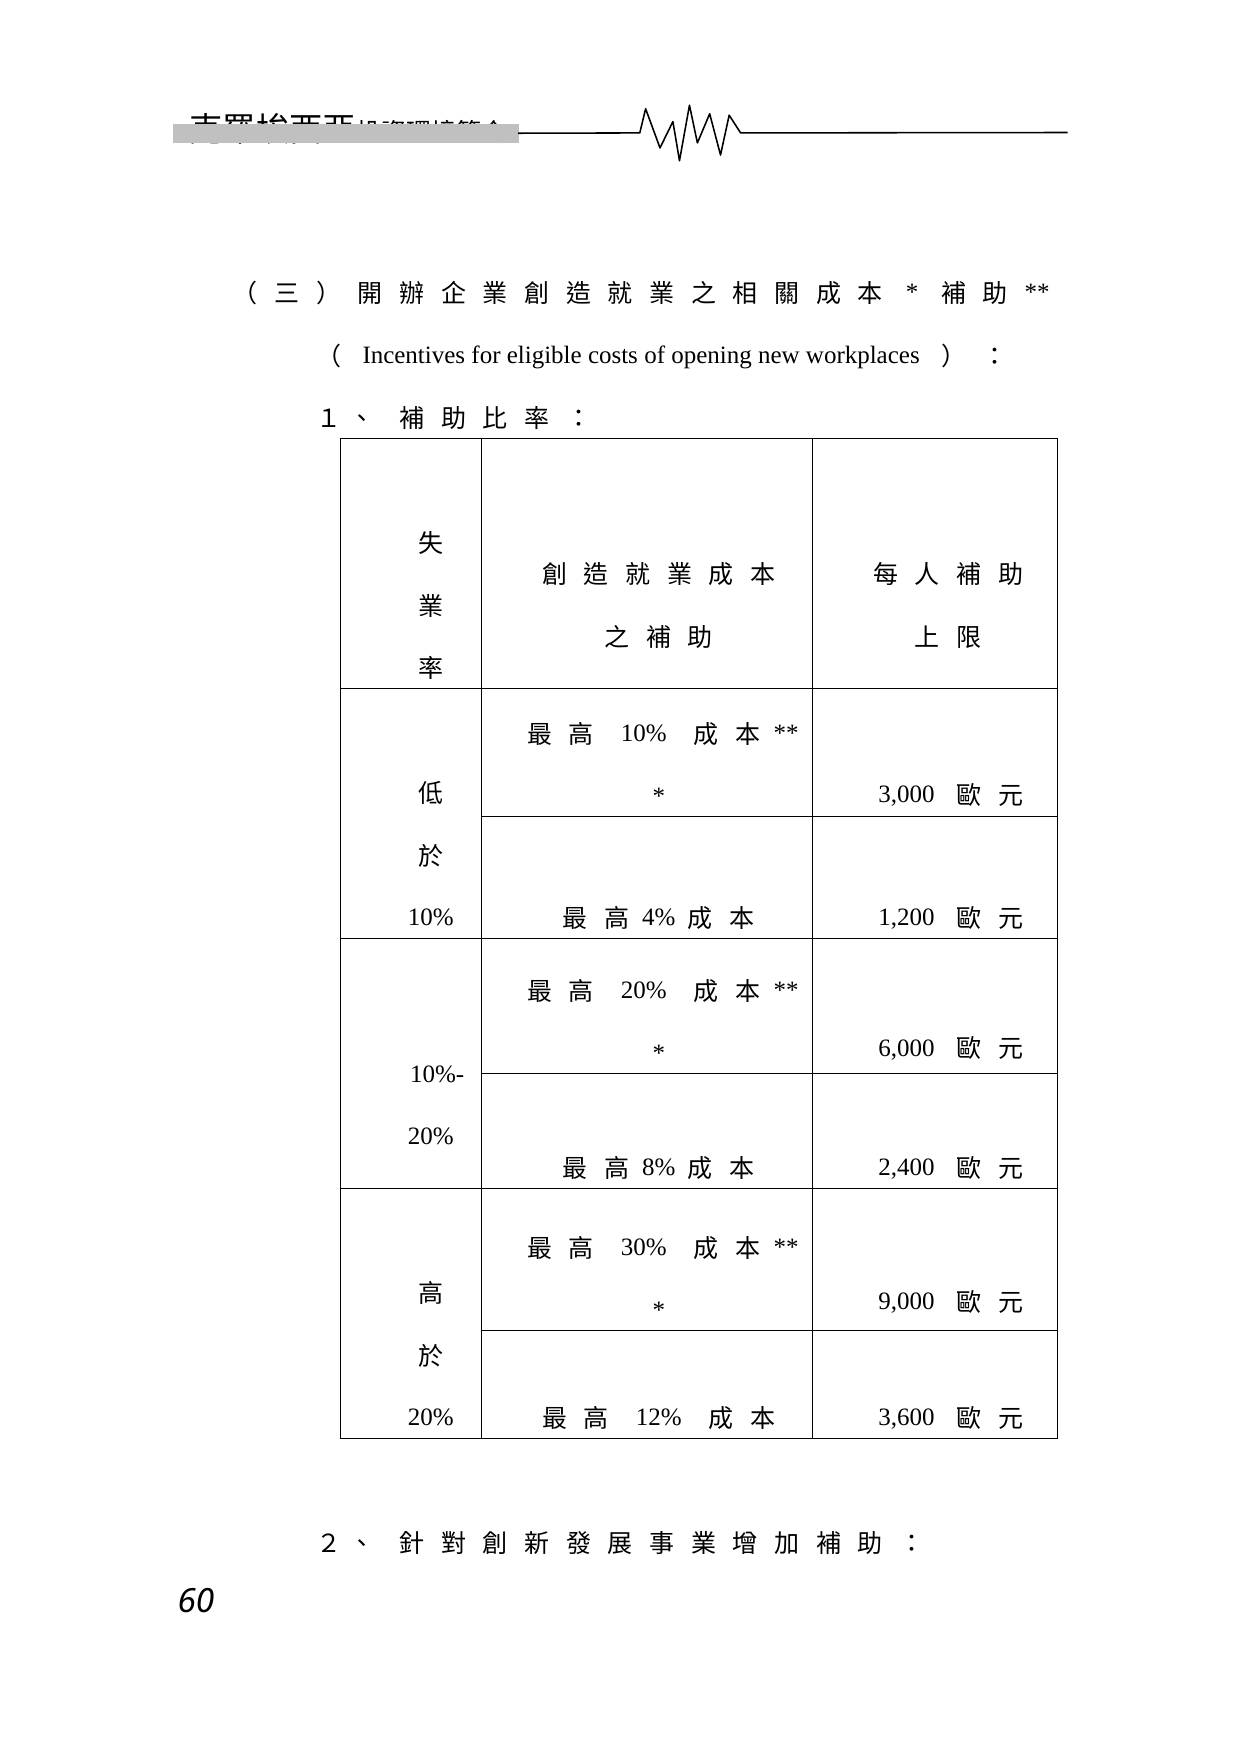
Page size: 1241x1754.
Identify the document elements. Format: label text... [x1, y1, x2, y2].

table_cell 1,200歐元 [813, 817, 1057, 938]
table_cell 最高4%成本 [482, 817, 812, 938]
table_cell 低於10% [341, 689, 481, 938]
table_cell 3,000歐元 [813, 689, 1057, 816]
table_cell 3,600歐元 [813, 1331, 1057, 1438]
table_cell 最高8%成本 [482, 1074, 812, 1188]
table_cell 2,400歐元 [813, 1074, 1057, 1188]
text ２、針對創新發展事業增加補助： [281, 1500, 1058, 1563]
table_cell 高於20% [341, 1189, 481, 1438]
table_cell 最高12%成本 [482, 1331, 812, 1438]
table_cell 最高20%成本*** [482, 939, 812, 1073]
table_cell 最高10%成本*** [482, 689, 812, 816]
table_cell 6,000歐元 [813, 939, 1057, 1073]
table_cell 最高30%成本*** [482, 1189, 812, 1330]
table_header 每人補助上限 [813, 439, 1057, 688]
text （三）開辦企業創造就業之相關成本*補助**（Incentives for eligible costs of opening new workplaces）： [207, 250, 1058, 375]
table_cell 10%-20% [341, 939, 481, 1188]
table_cell 9,000歐元 [813, 1189, 1057, 1330]
table_header 失業率 [341, 439, 481, 688]
table_header 創造就業成本之補助 [482, 439, 812, 688]
text １、補助比率： [281, 375, 1058, 438]
